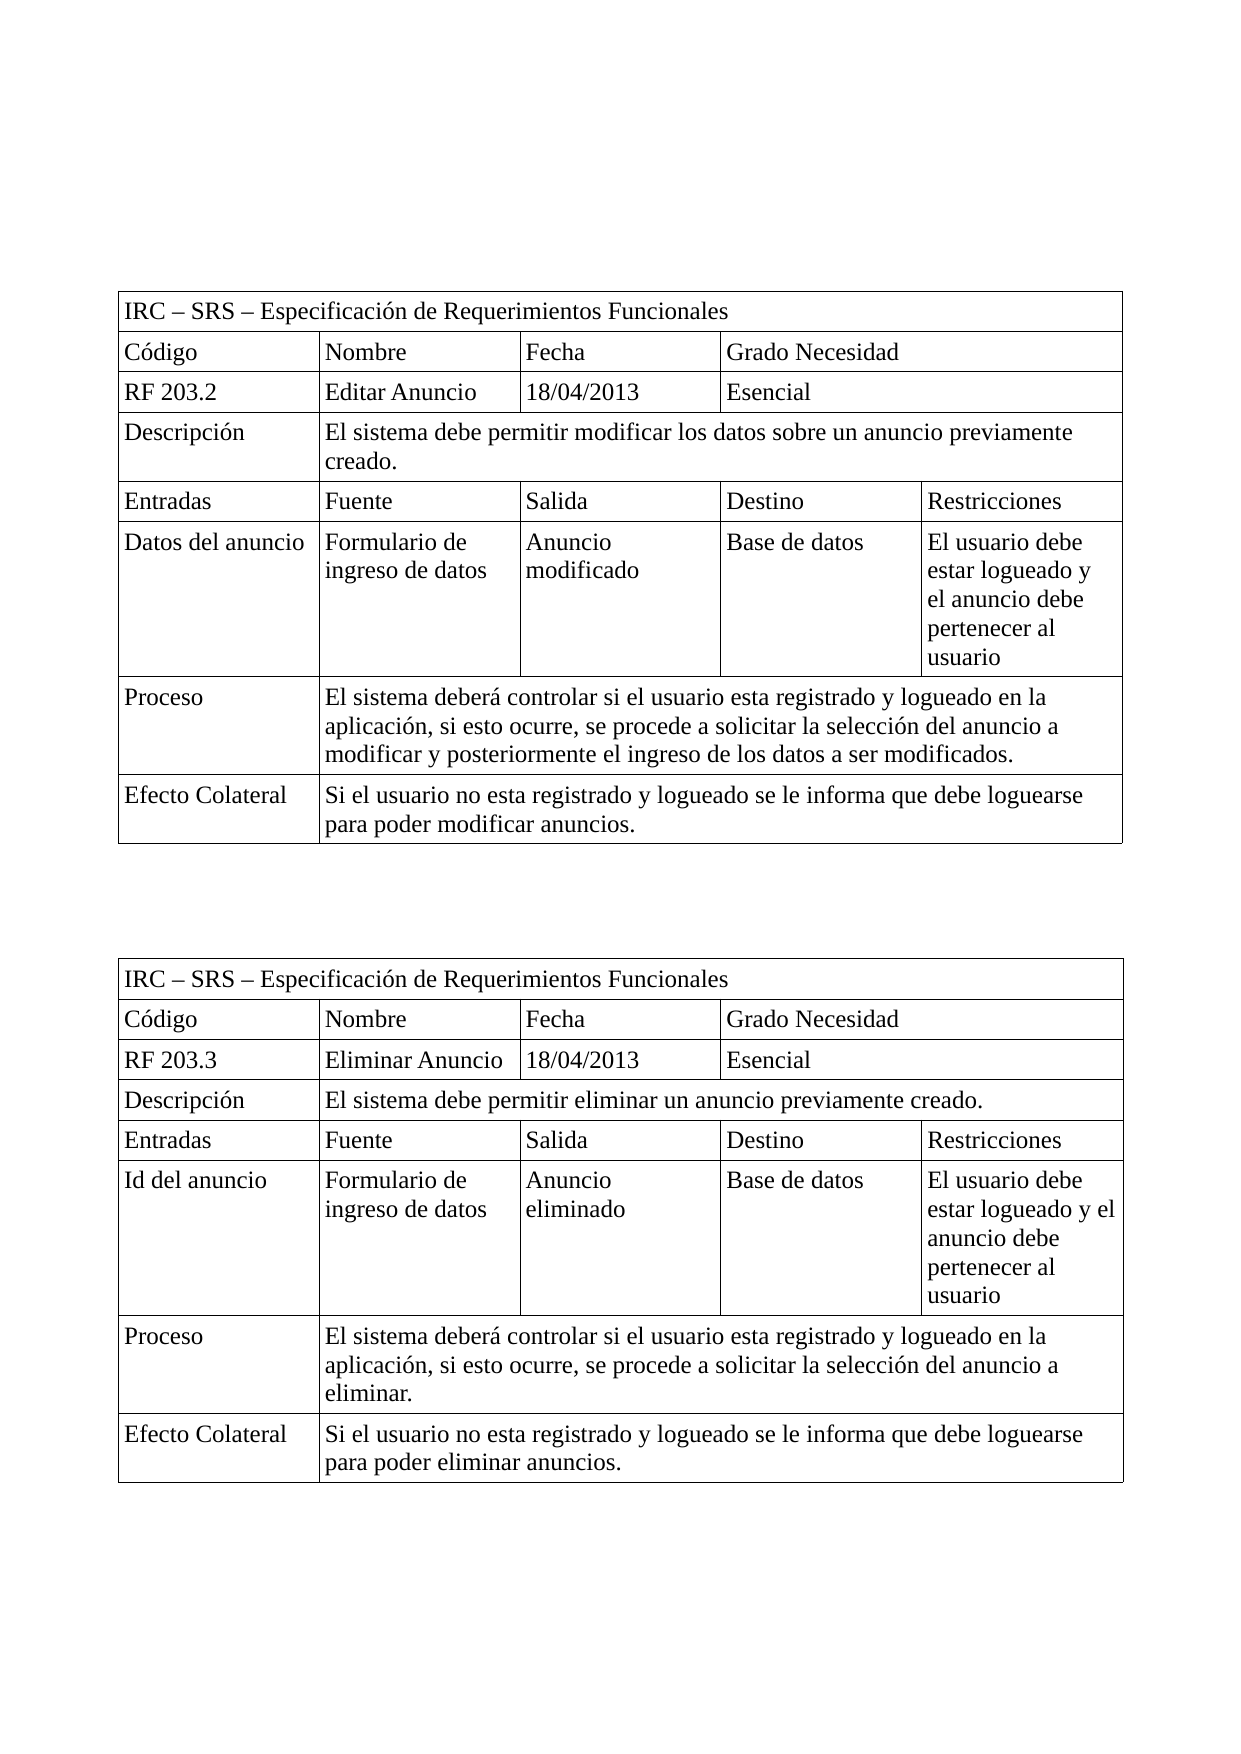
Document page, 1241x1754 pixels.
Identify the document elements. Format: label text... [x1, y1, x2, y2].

table_cell Descripción [119, 413, 319, 481]
table_header IRC – SRS – Especificación de Requerimientos Funcionales [119, 292, 1122, 331]
table_cell El sistema debe permitir modificar los datos sobre un anuncio previamente creado. [320, 413, 1122, 481]
table_cell Código [119, 1000, 319, 1039]
table_cell Descripción [119, 1080, 319, 1119]
table_cell Salida [521, 482, 720, 521]
table_cell Esencial [721, 372, 1122, 412]
table_cell Anuncio modificado [521, 522, 720, 676]
table_cell Fecha [521, 1000, 720, 1039]
table_cell Base de datos [721, 522, 921, 676]
table_cell Entradas [119, 482, 319, 521]
table_cell Efecto Colateral [119, 775, 319, 843]
table_cell Nombre [320, 332, 520, 371]
table_cell 18/04/2013 [521, 372, 720, 412]
table_cell RF 203.2 [119, 372, 319, 412]
table_cell Proceso [119, 1316, 319, 1413]
table_cell Formulario de ingreso de datos [320, 1161, 520, 1315]
table_cell Esencial [721, 1040, 1123, 1079]
table_cell Entradas [119, 1121, 319, 1160]
table_cell Proceso [119, 677, 319, 774]
table_cell Formulario de ingreso de datos [320, 522, 520, 676]
table_cell Anuncio eliminado [521, 1161, 720, 1315]
table_cell Fuente [320, 482, 520, 521]
table_cell Grado Necesidad [721, 1000, 1123, 1039]
table_cell 18/04/2013 [521, 1040, 720, 1079]
table_cell Destino [721, 1121, 921, 1160]
table_cell Grado Necesidad [721, 332, 1122, 371]
table_cell Fuente [320, 1121, 520, 1160]
table_cell El sistema deberá controlar si el usuario esta registrado y logueado en la aplicación, si esto ocurre, se procede a solicitar la selección del anuncio a eliminar. [320, 1316, 1123, 1413]
table_cell Salida [521, 1121, 720, 1160]
table_cell El sistema debe permitir eliminar un anuncio previamente creado. [320, 1080, 1123, 1119]
table_cell RF 203.3 [119, 1040, 319, 1079]
table_cell Si el usuario no esta registrado y logueado se le informa que debe loguearse para poder modificar anuncios. [320, 775, 1122, 843]
table_cell Código [119, 332, 319, 371]
table_cell Efecto Colateral [119, 1414, 319, 1482]
table_cell Restricciones [922, 1121, 1123, 1160]
table_cell Editar Anuncio [320, 372, 520, 412]
table_cell Id del anuncio [119, 1161, 319, 1315]
table_cell Nombre [320, 1000, 520, 1039]
table_cell El sistema deberá controlar si el usuario esta registrado y logueado en la aplicación, si esto ocurre, se procede a solicitar la selección del anuncio a modificar y posteriormente el ingreso de los datos a ser modificados. [320, 677, 1122, 774]
table_cell Fecha [521, 332, 720, 371]
table_cell Restricciones [922, 482, 1122, 521]
table_cell El usuario debe estar logueado y el anuncio debe pertenecer al usuario [922, 1161, 1123, 1315]
table_cell Eliminar Anuncio [320, 1040, 520, 1079]
table_cell Si el usuario no esta registrado y logueado se le informa que debe loguearse para poder eliminar anuncios. [320, 1414, 1123, 1482]
table_cell Base de datos [721, 1161, 921, 1315]
table_cell El usuario debe estar logueado y el anuncio debe pertenecer al usuario [922, 522, 1122, 676]
table_cell Datos del anuncio [119, 522, 319, 676]
table_header IRC – SRS – Especificación de Requerimientos Funcionales [119, 959, 1123, 998]
table_cell Destino [721, 482, 921, 521]
